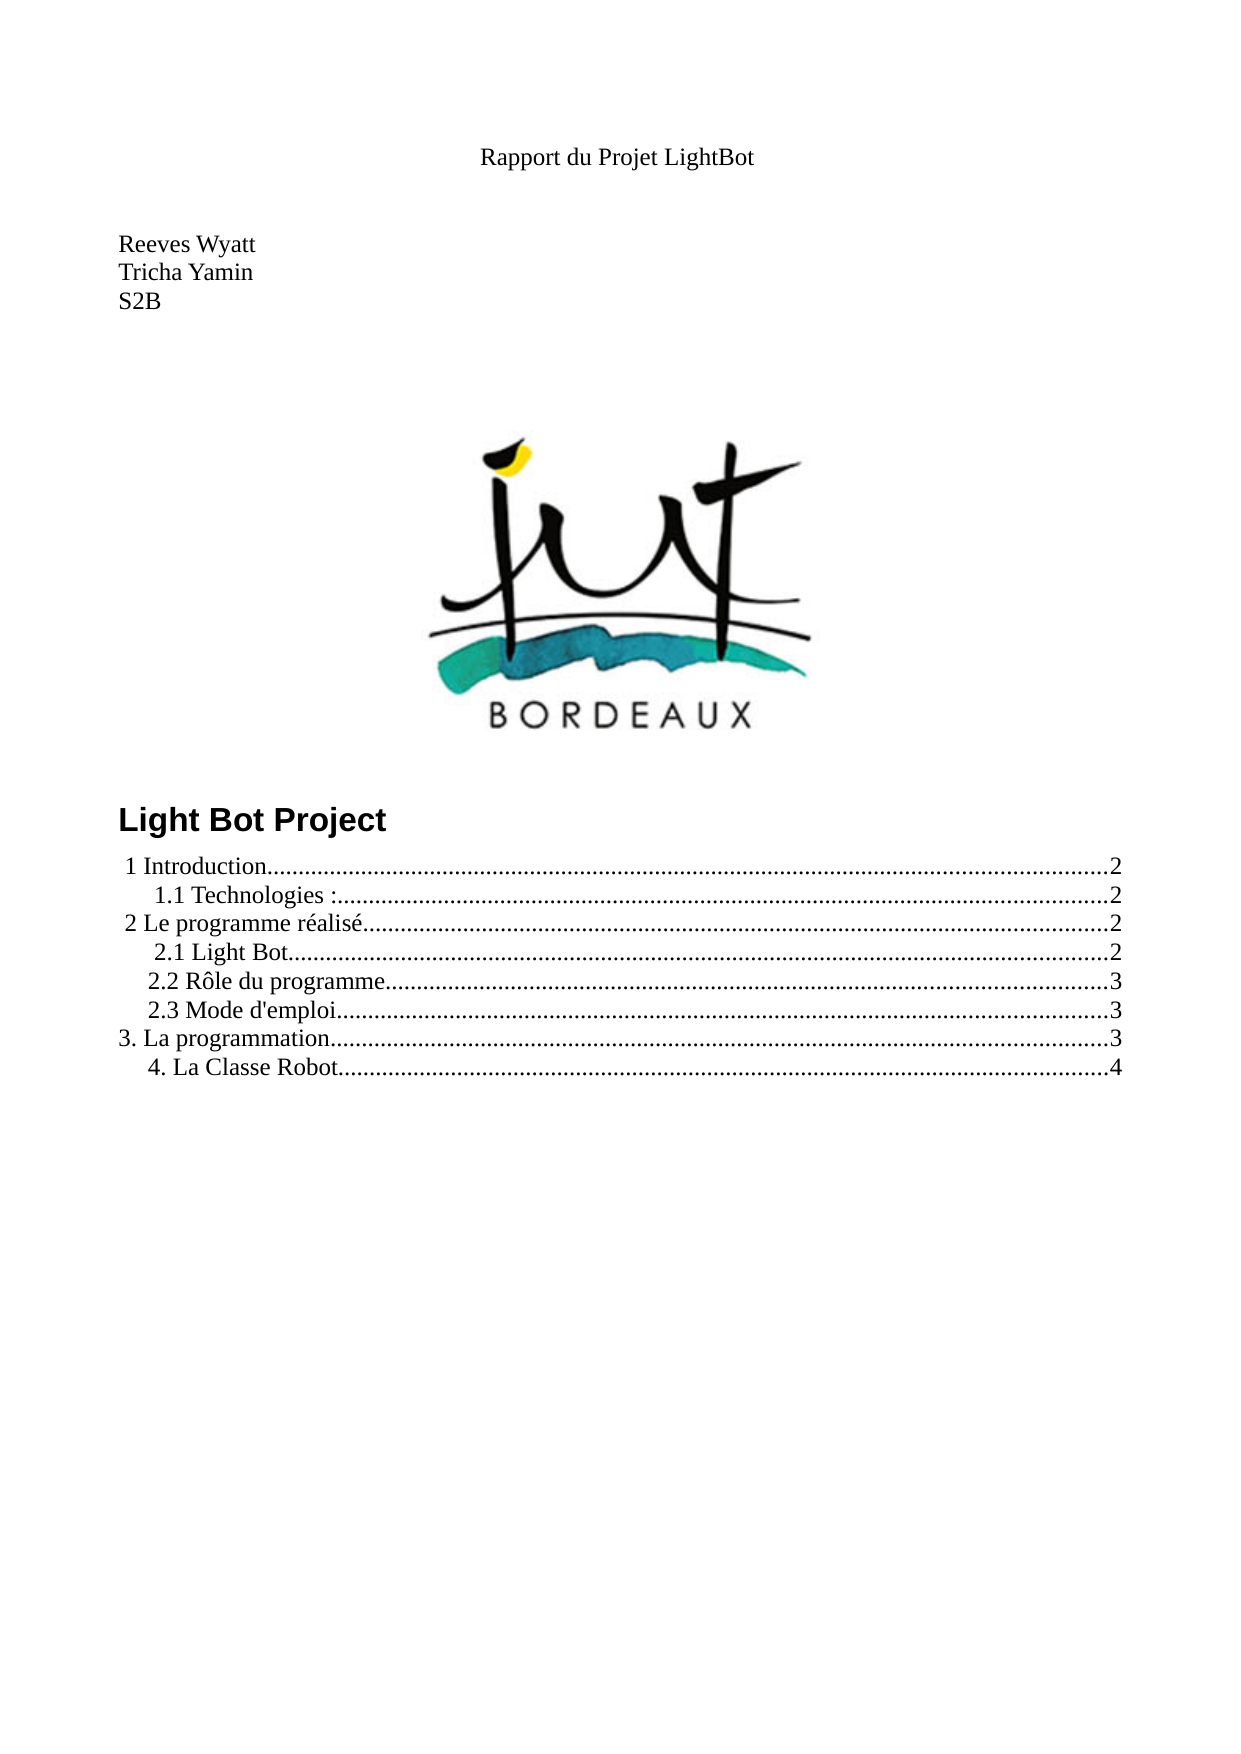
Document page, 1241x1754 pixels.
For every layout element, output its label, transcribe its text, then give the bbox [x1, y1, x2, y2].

text S2B [118, 286, 1122, 315]
text Reeves Wyatt [118, 229, 1122, 257]
text 1 Introduction 2 [118, 851, 1122, 880]
text 2.2 Rôle du programme 3 [148, 966, 1122, 995]
text 1.1 Technologies : 2 [148, 880, 1122, 908]
text 2.3 Mode d'emploi 3 [148, 995, 1122, 1023]
text Tricha Yamin [118, 257, 1122, 286]
text 3. La programmation 3 [118, 1023, 1122, 1052]
text 4. La Classe Robot 4 [148, 1052, 1122, 1081]
subtitle Light Bot Project [118, 800, 1122, 838]
text 2.1 Light Bot 2 [148, 937, 1122, 966]
picture [421, 430, 820, 743]
text 2 Le programme réalisé 2 [118, 908, 1122, 937]
